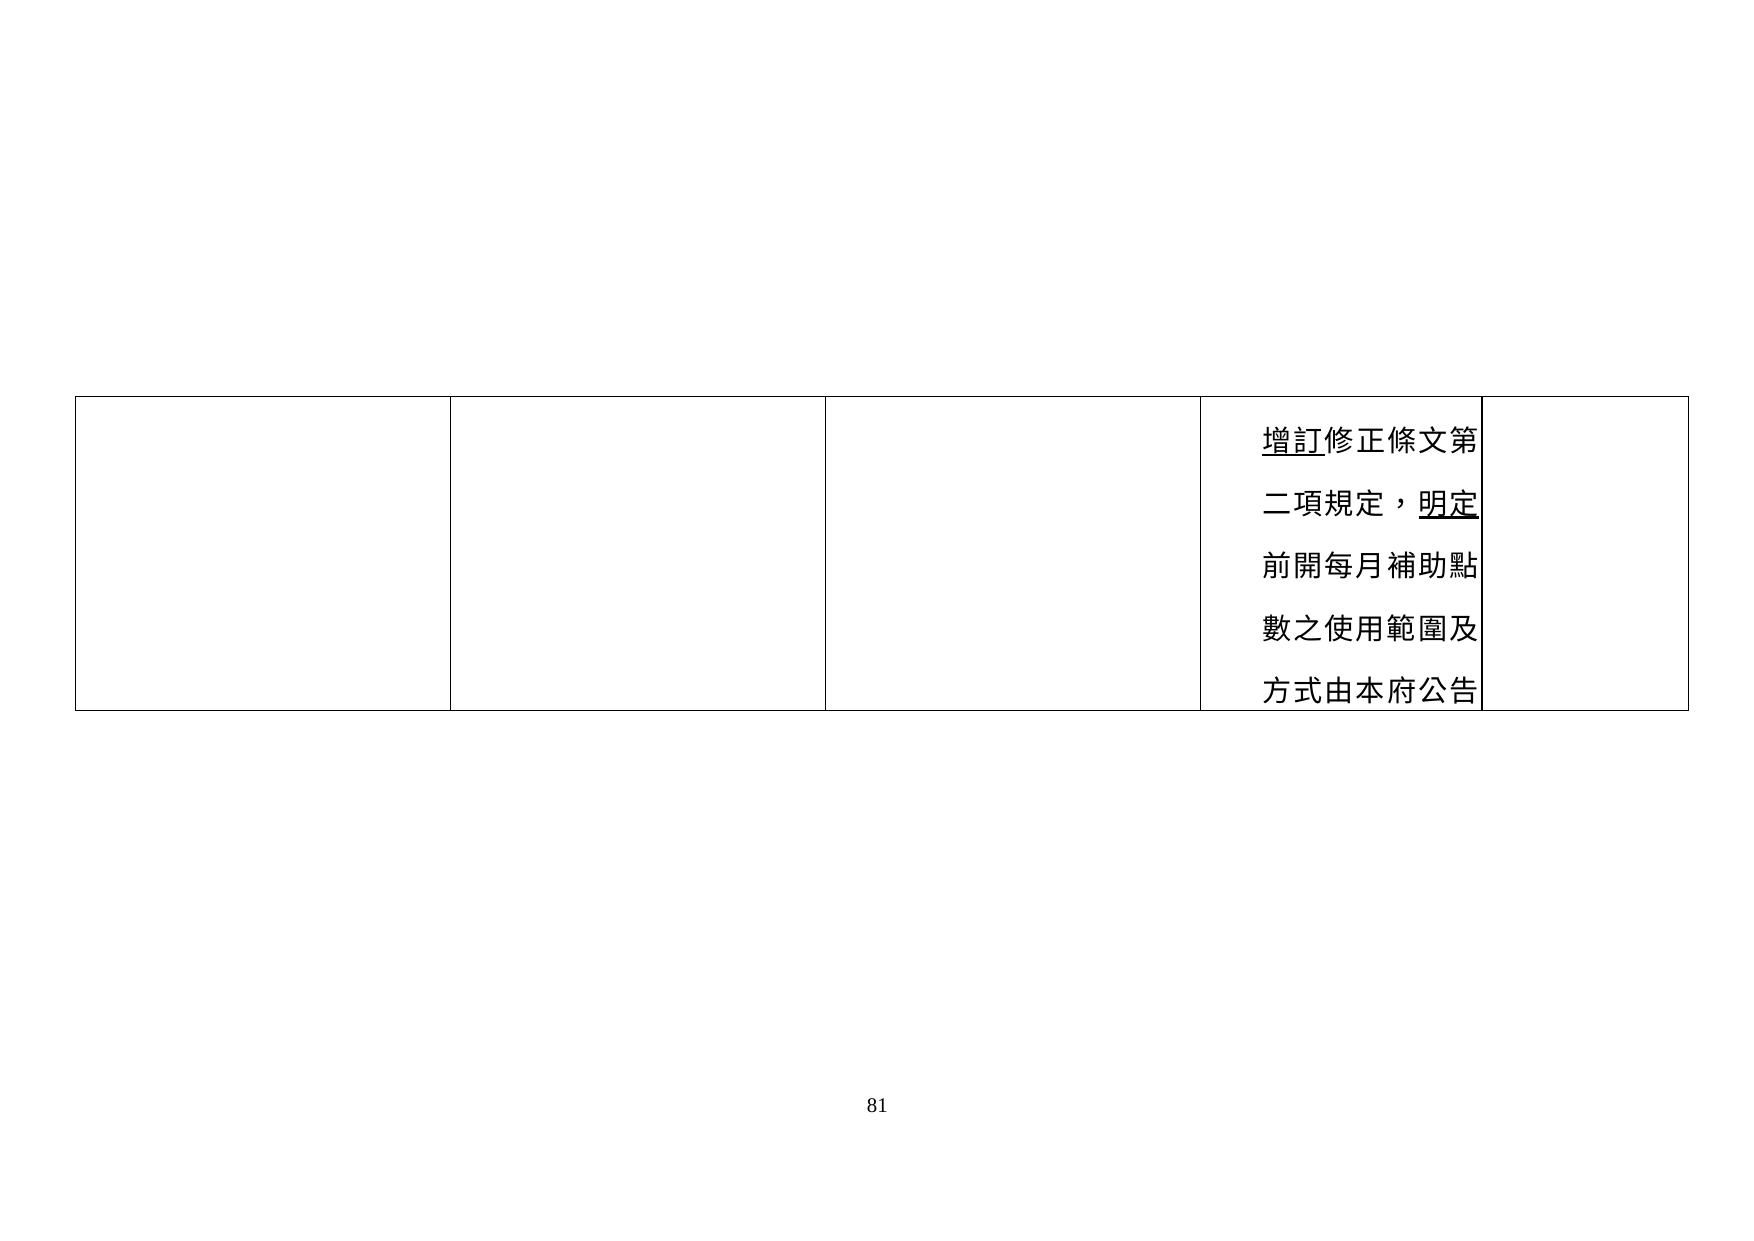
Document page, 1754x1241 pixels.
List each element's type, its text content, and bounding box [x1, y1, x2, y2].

table_cell 增訂修正條文第二項規定，明定前開每月補助點數之使用範圍及方式由本府公告 [1201, 397, 1481, 710]
table_cell [451, 397, 825, 710]
table_cell [76, 397, 450, 710]
table_cell [1483, 397, 1688, 710]
table_cell [826, 397, 1200, 710]
